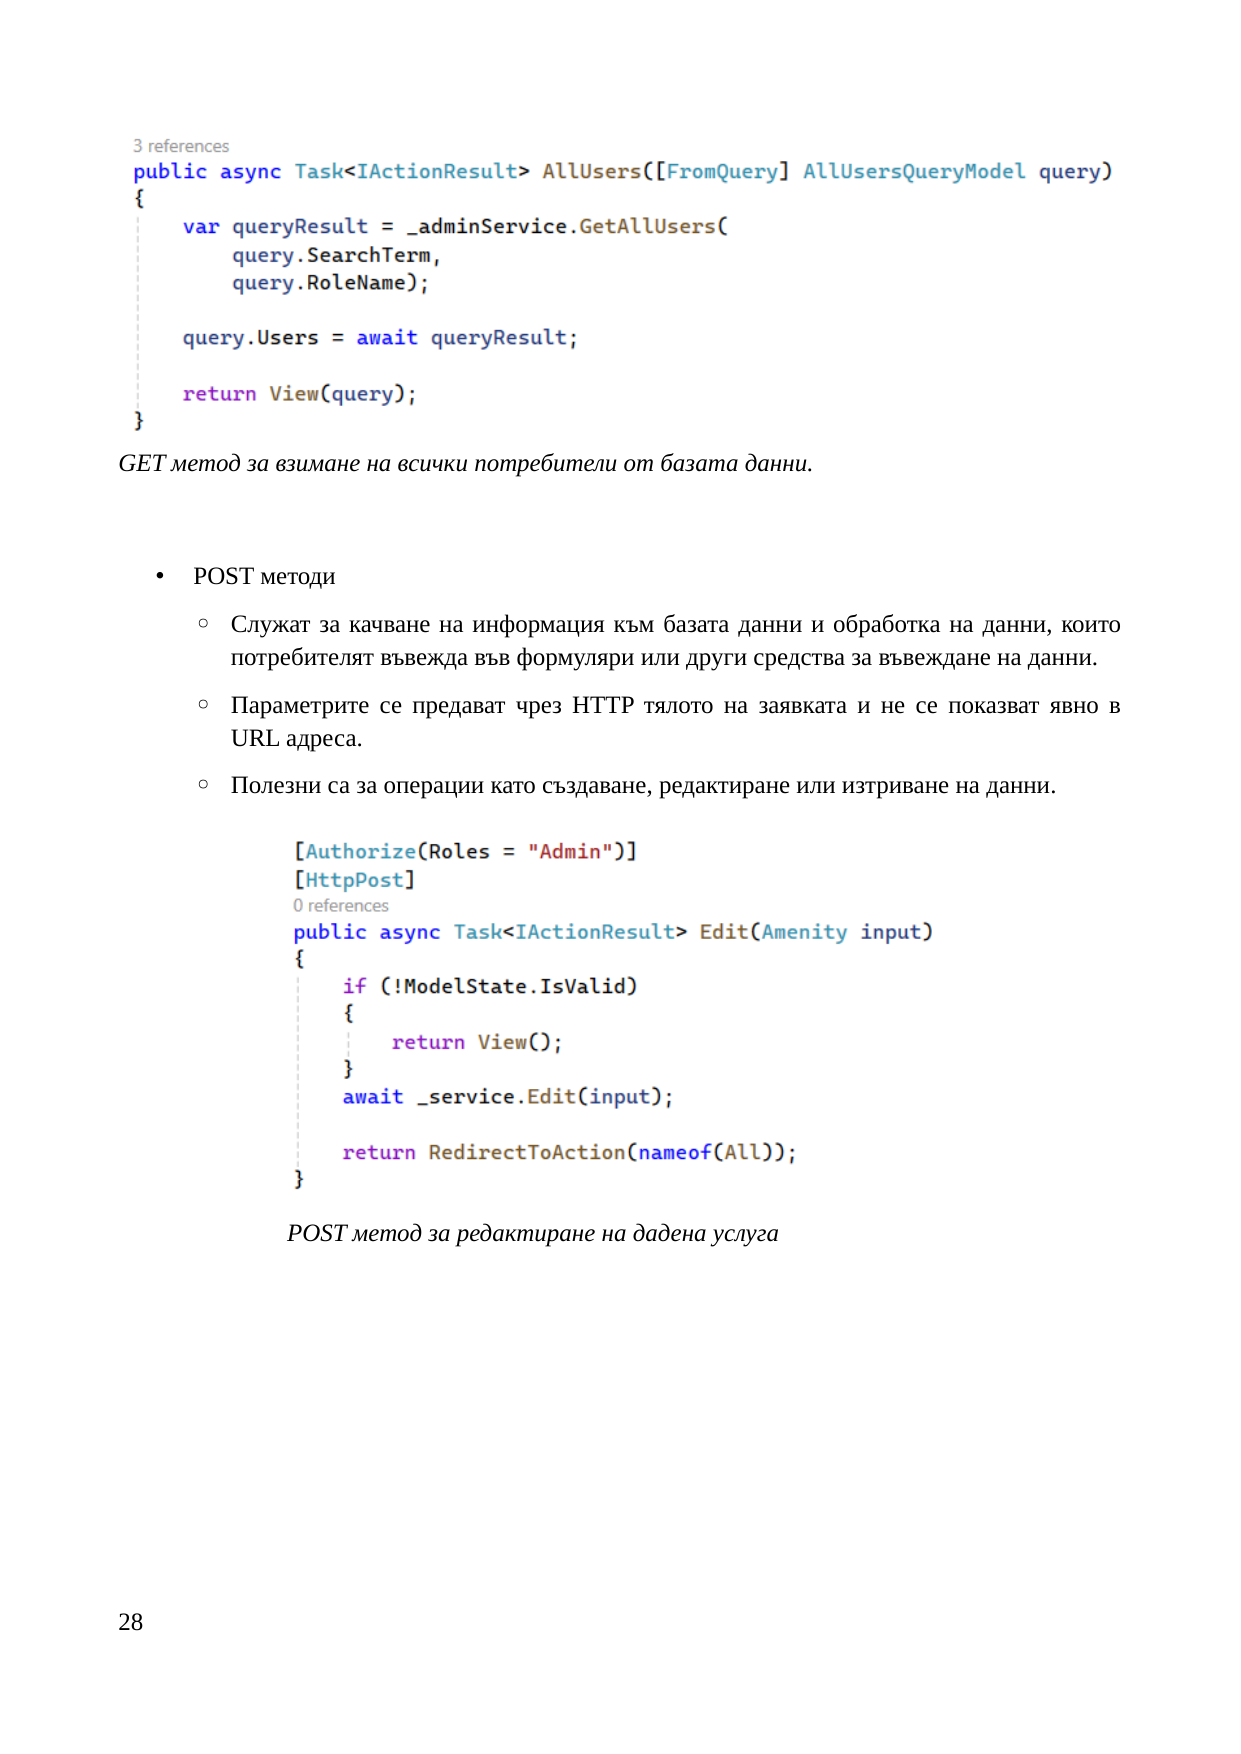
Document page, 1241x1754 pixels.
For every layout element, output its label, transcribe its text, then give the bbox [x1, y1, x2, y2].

picture [286, 830, 954, 1206]
list Служат за качване на информация към базата данни и обработка на данни, които потребителят въвежда във формуляри или други средства за въвеждане на данни. [193, 609, 1122, 671]
list Полезни са за операции като създаване, редактиране или изтриване на данни. [193, 770, 1122, 799]
text POST метод за редактиране на дадена услуга [287, 1206, 954, 1246]
picture [118, 130, 1123, 436]
list POST методи [156, 561, 1122, 590]
text GET метод за взимане на всички потребители от базата данни. [118, 436, 1122, 477]
list Параметрите се предават чрез HTTP тялото на заявката и не се показват явно в URL адреса. [193, 690, 1122, 751]
